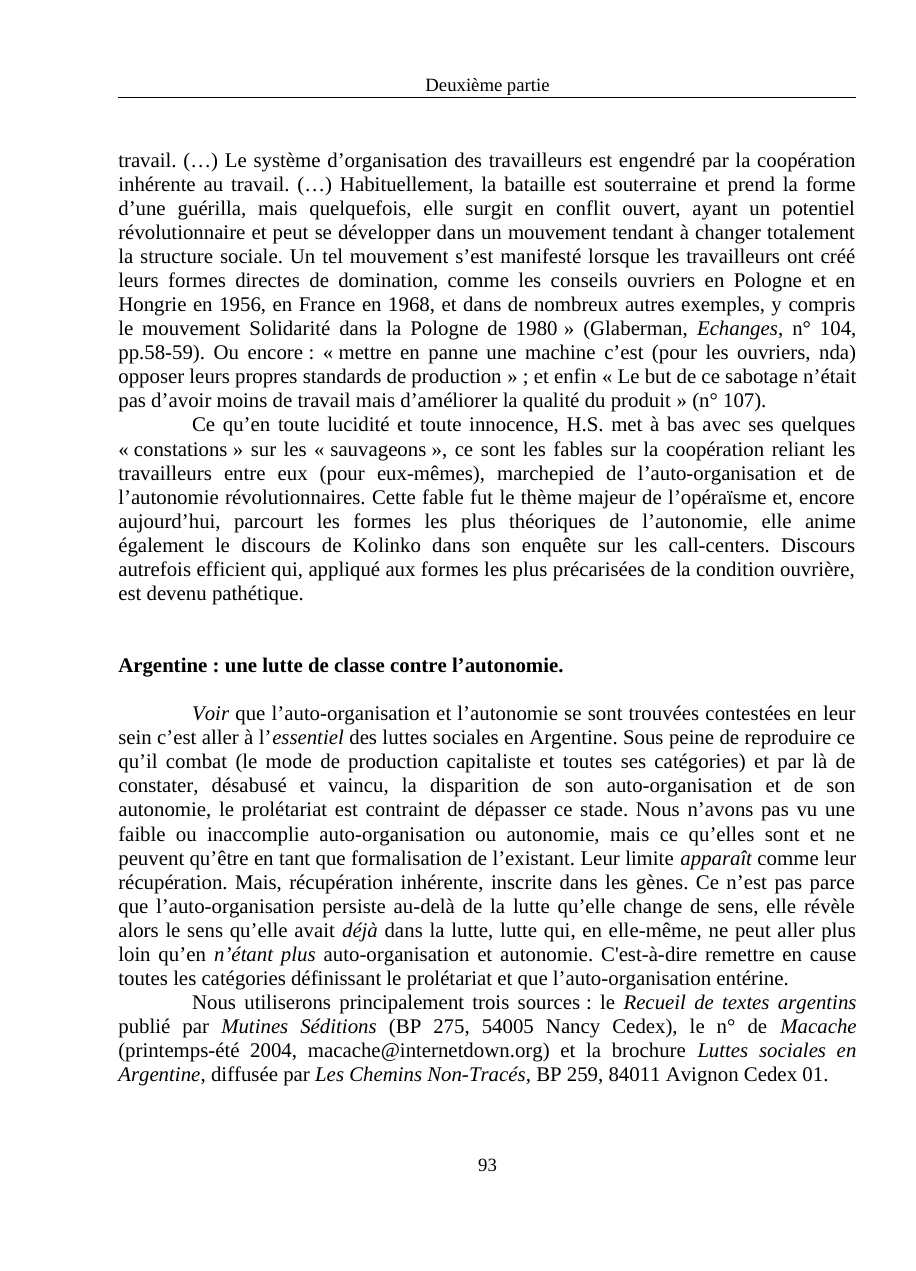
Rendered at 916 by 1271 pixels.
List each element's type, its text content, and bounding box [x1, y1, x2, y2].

text travail. (…) Le système d’organisation des travailleurs est engendré par la coopération inhérente au travail. (…) Habituellement, la bataille est souterraine et prend la forme d’une guérilla, mais quelquefois, elle surgit en conflit ouvert, ayant un potentiel révolutionnaire et peut se développer dans un mouvement tendant à changer totalement la structure sociale. Un tel mouvement s’est manifesté lorsque les travailleurs ont créé leurs formes directes de domination, comme les conseils ouvriers en Pologne et en Hongrie en 1956, en France en 1968, et dans de nombreux autres exemples, y compris le mouvement Solidarité dans la Pologne de 1980 » (Glaberman, Echanges, n° 104, pp.58-59). Ou encore : « mettre en panne une machine c’est (pour les ouvriers, nda) opposer leurs propres standards de production » ; et enfin « Le but de ce sabotage n’était pas d’avoir moins de travail mais d’améliorer la qualité du produit » (n° 107). [118, 148, 856, 412]
text Voir que l’auto-organisation et l’autonomie se sont trouvées contestées en leur sein c’est aller à l’essentiel des luttes sociales en Argentine. Sous peine de reproduire ce qu’il combat (le mode de production capitaliste et toutes ses catégories) et par là de constater, désabusé et vaincu, la disparition de son auto-organisation et de son autonomie, le prolétariat est contraint de dépasser ce stade. Nous n’avons pas vu une faible ou inaccomplie auto-organisation ou autonomie, mais ce qu’elles sont et ne peuvent qu’être en tant que formalisation de l’existant. Leur limite apparaît comme leur récupération. Mais, récupération inhérente, inscrite dans les gènes. Ce n’est pas parce que l’auto-organisation persiste au-delà de la lutte qu’elle change de sens, elle révèle alors le sens qu’elle avait déjà dans la lutte, lutte qui, en elle-même, ne peut aller plus loin qu’en n’étant plus auto-organisation et autonomie. C'est-à-dire remettre en cause toutes les catégories définissant le prolétariat et que l’auto-organisation entérine. [118, 701, 856, 990]
text Ce qu’en toute lucidité et toute innocence, H.S. met à bas avec ses quelques « constations » sur les « sauvageons », ce sont les fables sur la coopération reliant les travailleurs entre eux (pour eux-mêmes), marchepied de l’auto-organisation et de l’autonomie révolutionnaires. Cette fable fut le thème majeur de l’opéraïsme et, encore aujourd’hui, parcourt les formes les plus théoriques de l’autonomie, elle anime également le discours de Kolinko dans son enquête sur les call-centers. Discours autrefois efficient qui, appliqué aux formes les plus précarisées de la condition ouvrière, est devenu pathétique. [118, 412, 856, 605]
subtitle Argentine : une lutte de classe contre l’autonomie. [118, 653, 856, 677]
text Nous utiliserons principalement trois sources : le Recueil de textes argentins publié par Mutines Séditions (BP 275, 54005 Nancy Cedex), le n° de Macache (printemps-été 2004, macache@internetdown.org) et la brochure Luttes sociales en Argentine, diffusée par Les Chemins Non-Tracés, BP 259, 84011 Avignon Cedex 01. [118, 990, 856, 1086]
